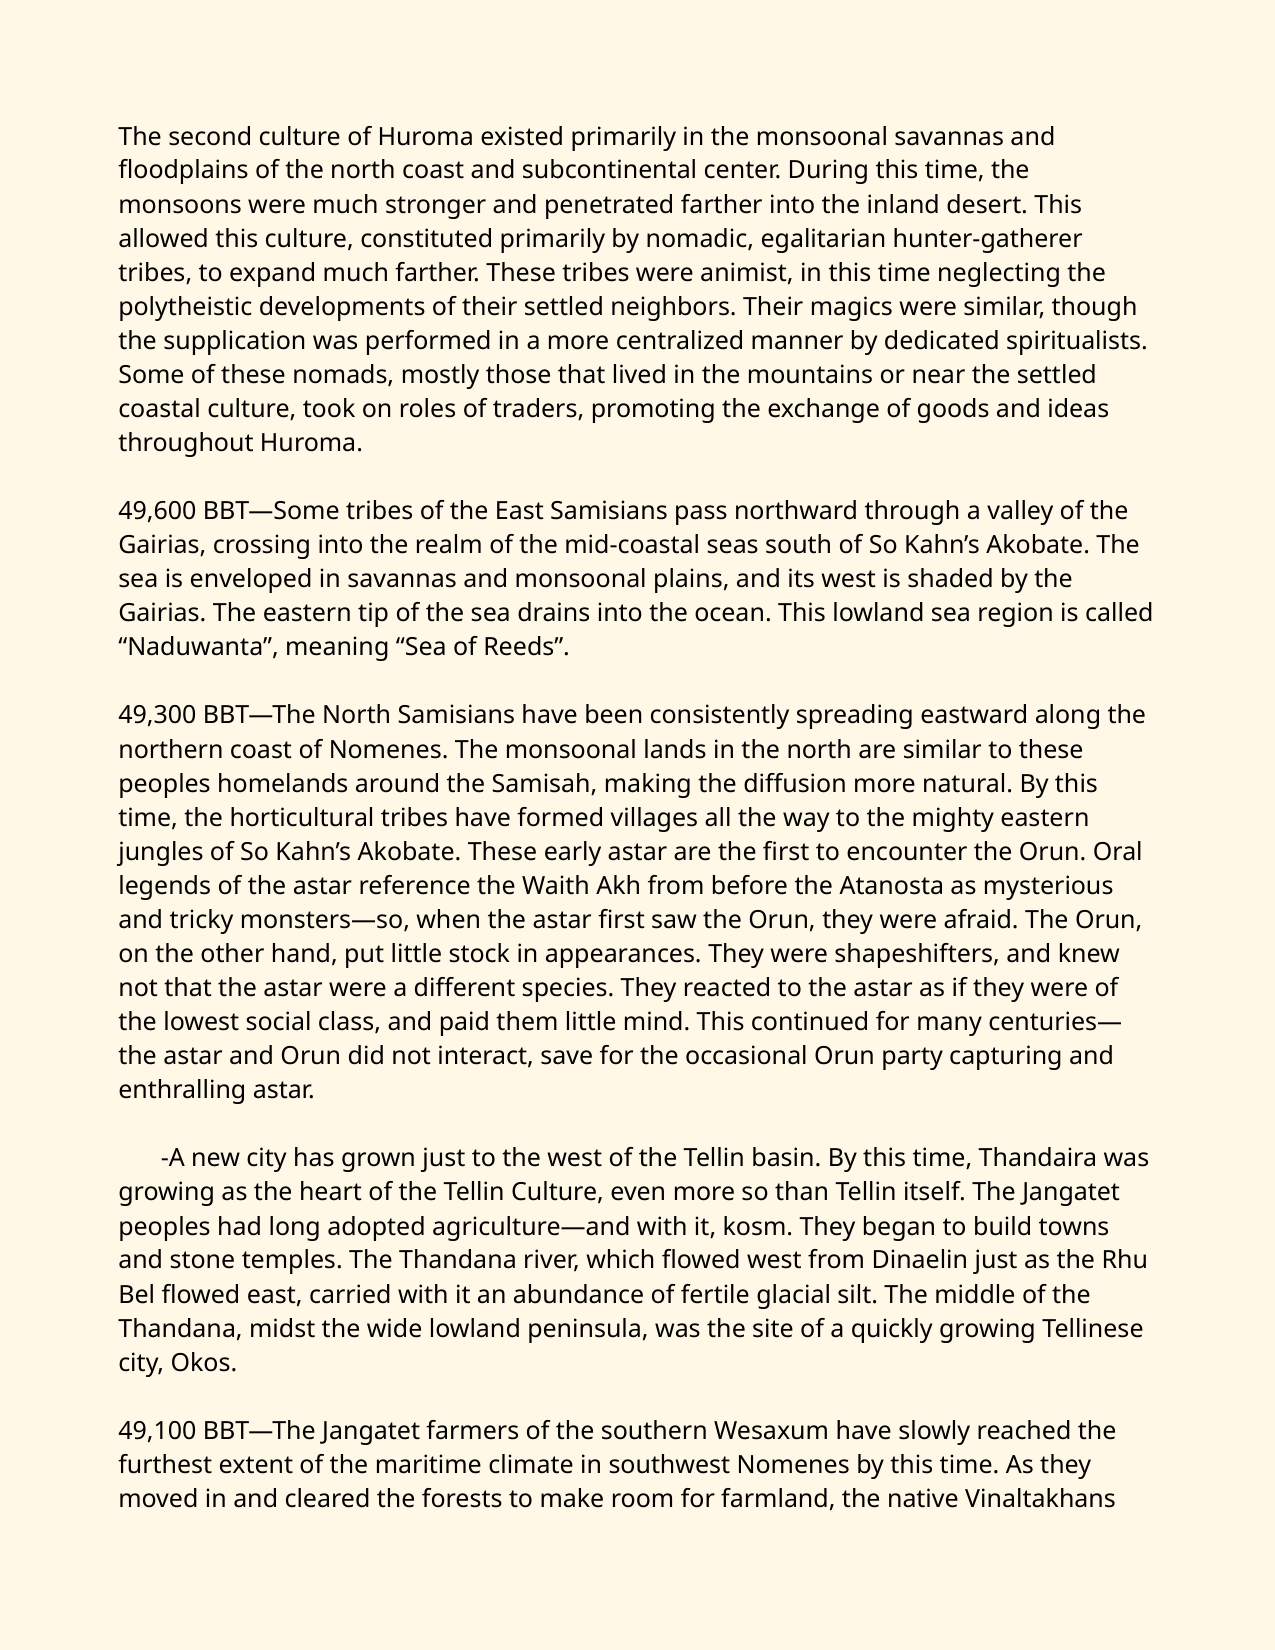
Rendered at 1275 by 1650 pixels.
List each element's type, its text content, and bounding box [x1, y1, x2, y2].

text 49,300 BBT—The North Samisians have been consistently spreading eastward along the northern coast of Nomenes. The monsoonal lands in the north are similar to these peoples homelands around the Samisah, making the diffusion more natural. By this time, the horticultural tribes have formed villages all the way to the mighty eastern jungles of So Kahn’s Akobate. These early astar are the first to encounter the Orun. Oral legends of the astar reference the Waith Akh from before the Atanosta as mysterious and tricky monsters—so, when the astar first saw the Orun, they were afraid. The Orun, on the other hand, put little stock in appearances. They were shapeshifters, and knew not that the astar were a different species. They reacted to the astar as if they were of the lowest social class, and paid them little mind. This continued for many centuries—the astar and Orun did not interact, save for the occasional Orun party capturing and enthralling astar. [118, 697, 1157, 1106]
text 49,600 BBT—Some tribes of the East Samisians pass northward through a valley of the Gairias, crossing into the realm of the mid-coastal seas south of So Kahn’s Akobate. The sea is enveloped in savannas and monsoonal plains, and its west is shaded by the Gairias. The eastern tip of the sea drains into the ocean. This lowland sea region is called “Naduwanta”, meaning “Sea of Reeds”. [118, 493, 1157, 663]
text -A new city has grown just to the west of the Tellin basin. By this time, Thandaira was growing as the heart of the Tellin Culture, even more so than Tellin itself. The Jangatet peoples had long adopted agriculture—and with it, kosm. They began to build towns and stone temples. The Thandana river, which flowed west from Dinaelin just as the Rhu Bel flowed east, carried with it an abundance of fertile glacial silt. The middle of the Thandana, midst the wide lowland peninsula, was the site of a quickly growing Tellinese city, Okos. [118, 1140, 1157, 1378]
text 49,100 BBT—The Jangatet farmers of the southern Wesaxum have slowly reached the furthest extent of the maritime climate in southwest Nomenes by this time. As they moved in and cleared the forests to make room for farmland, the native Vinaltakhans [118, 1412, 1157, 1515]
text The second culture of Huroma existed primarily in the monsoonal savannas and floodplains of the north coast and subcontinental center. During this time, the monsoons were much stronger and penetrated farther into the inland desert. This allowed this culture, constituted primarily by nomadic, egalitarian hunter-gatherer tribes, to expand much farther. These tribes were animist, in this time neglecting the polytheistic developments of their settled neighbors. Their magics were similar, though the supplication was performed in a more centralized manner by dedicated spiritualists. Some of these nomads, mostly those that lived in the mountains or near the settled coastal culture, took on roles of traders, promoting the exchange of goods and ideas throughout Huroma. [118, 118, 1157, 459]
